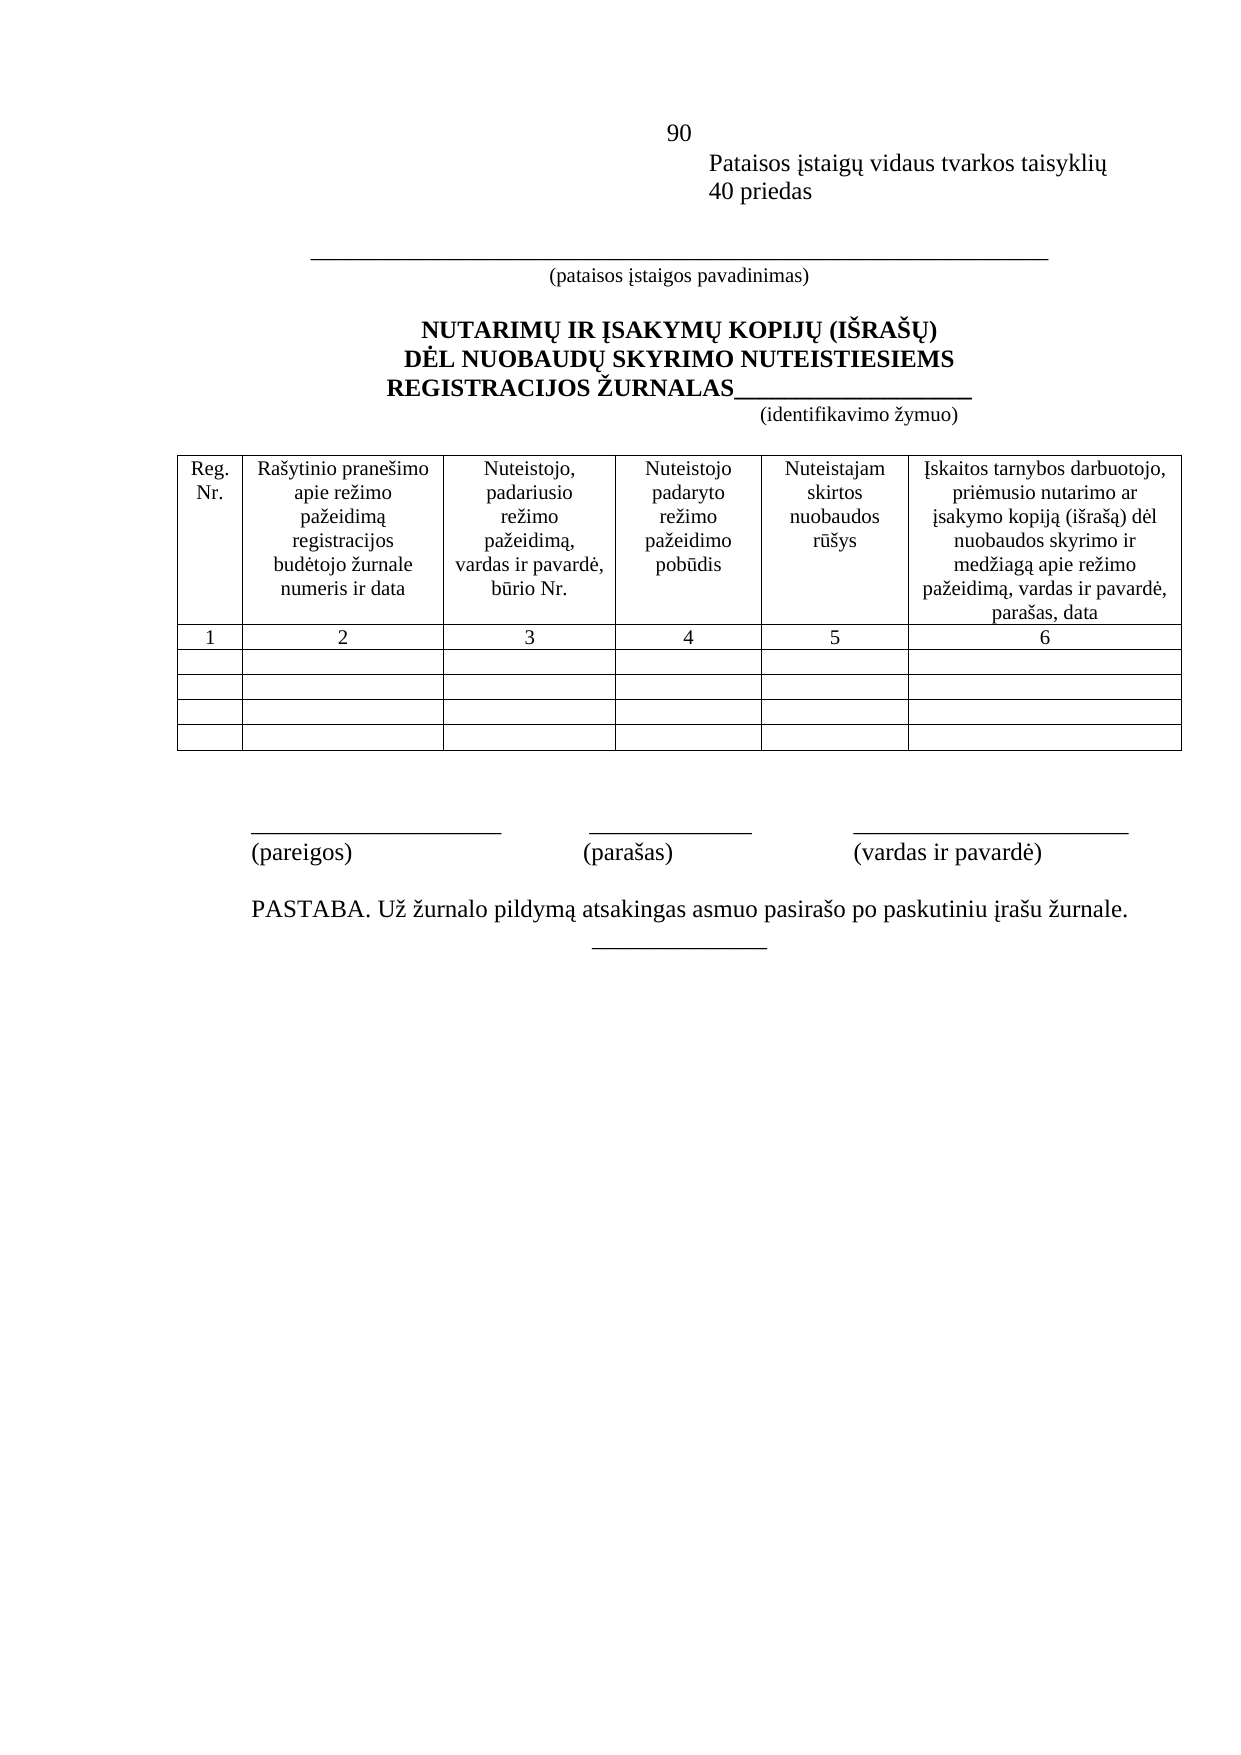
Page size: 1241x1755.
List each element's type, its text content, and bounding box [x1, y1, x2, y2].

text Pataisos įstaigų vidaus tvarkos taisyklių [709, 148, 1181, 176]
table_cell 6 [909, 625, 1181, 649]
table_header Nuteistojo padaryto režimo pažeidimo pobūdis [616, 456, 761, 624]
table_header Nuteistajam skirtos nuobaudos rūšys [762, 456, 908, 624]
table_cell [243, 650, 443, 674]
table_cell [178, 675, 242, 699]
table_cell [243, 675, 443, 699]
table_cell 3 [444, 625, 615, 649]
table_cell [444, 650, 615, 674]
table_header Rašytinio pranešimo apie režimo pažeidimą registracijos budėtojo žurnale numeris ir data [243, 456, 443, 624]
text 40 priedas [177, 176, 1181, 205]
text ___________________________________________________________ [177, 234, 1181, 263]
table_cell [762, 650, 908, 674]
table_cell [616, 700, 761, 724]
table_cell [616, 725, 761, 749]
table_cell [762, 675, 908, 699]
text NUTARIMŲ IR ĮSAKYMŲ KOPIJŲ (IŠRAŠŲ) [177, 315, 1181, 344]
table_cell [616, 650, 761, 674]
table_cell [616, 675, 761, 699]
text ______________ [177, 923, 1181, 952]
text (identifikavimo žymuo) [177, 402, 1181, 426]
table_cell [444, 725, 615, 749]
table_header Įskaitos tarnybos darbuotojo, priėmusio nutarimo ar įsakymo kopiją (išrašą) dėl nuobaudos skyrimo ir medžiagą apie režimo pažeidimą, vardas ir pavardė, parašas, data [909, 456, 1181, 624]
table_cell [909, 675, 1181, 699]
text REGISTRACIJOS ŽURNALAS___________________ [177, 373, 1181, 402]
table_cell [243, 700, 443, 724]
table_cell [444, 675, 615, 699]
table_cell [178, 725, 242, 749]
text PASTABA. Už žurnalo pildymą atsakingas asmuo pasirašo po paskutiniu įrašu žurnale. [177, 894, 1181, 923]
table_cell [178, 650, 242, 674]
table_cell [909, 700, 1181, 724]
table_cell 2 [243, 625, 443, 649]
table_cell 4 [616, 625, 761, 649]
table_cell [909, 650, 1181, 674]
table_header Nuteistojo, padariusio režimo pažeidimą, vardas ir pavardė, būrio Nr. [444, 456, 615, 624]
table_cell [762, 700, 908, 724]
table_cell [762, 725, 908, 749]
text DĖL NUOBAUDŲ SKYRIMO NUTEISTIESIEMS [177, 344, 1181, 373]
text (pataisos įstaigos pavadinimas) [177, 263, 1181, 287]
table_cell 1 [178, 625, 242, 649]
table_cell [909, 725, 1181, 749]
table_cell [178, 700, 242, 724]
table_cell 5 [762, 625, 908, 649]
table_cell [243, 725, 443, 749]
text (pareigos) (parašas) (vardas ir pavardė) [177, 837, 1181, 866]
table_header Reg. Nr. [178, 456, 242, 624]
table_cell [444, 700, 615, 724]
text ____________________ _____________ ______________________ [177, 808, 1181, 837]
